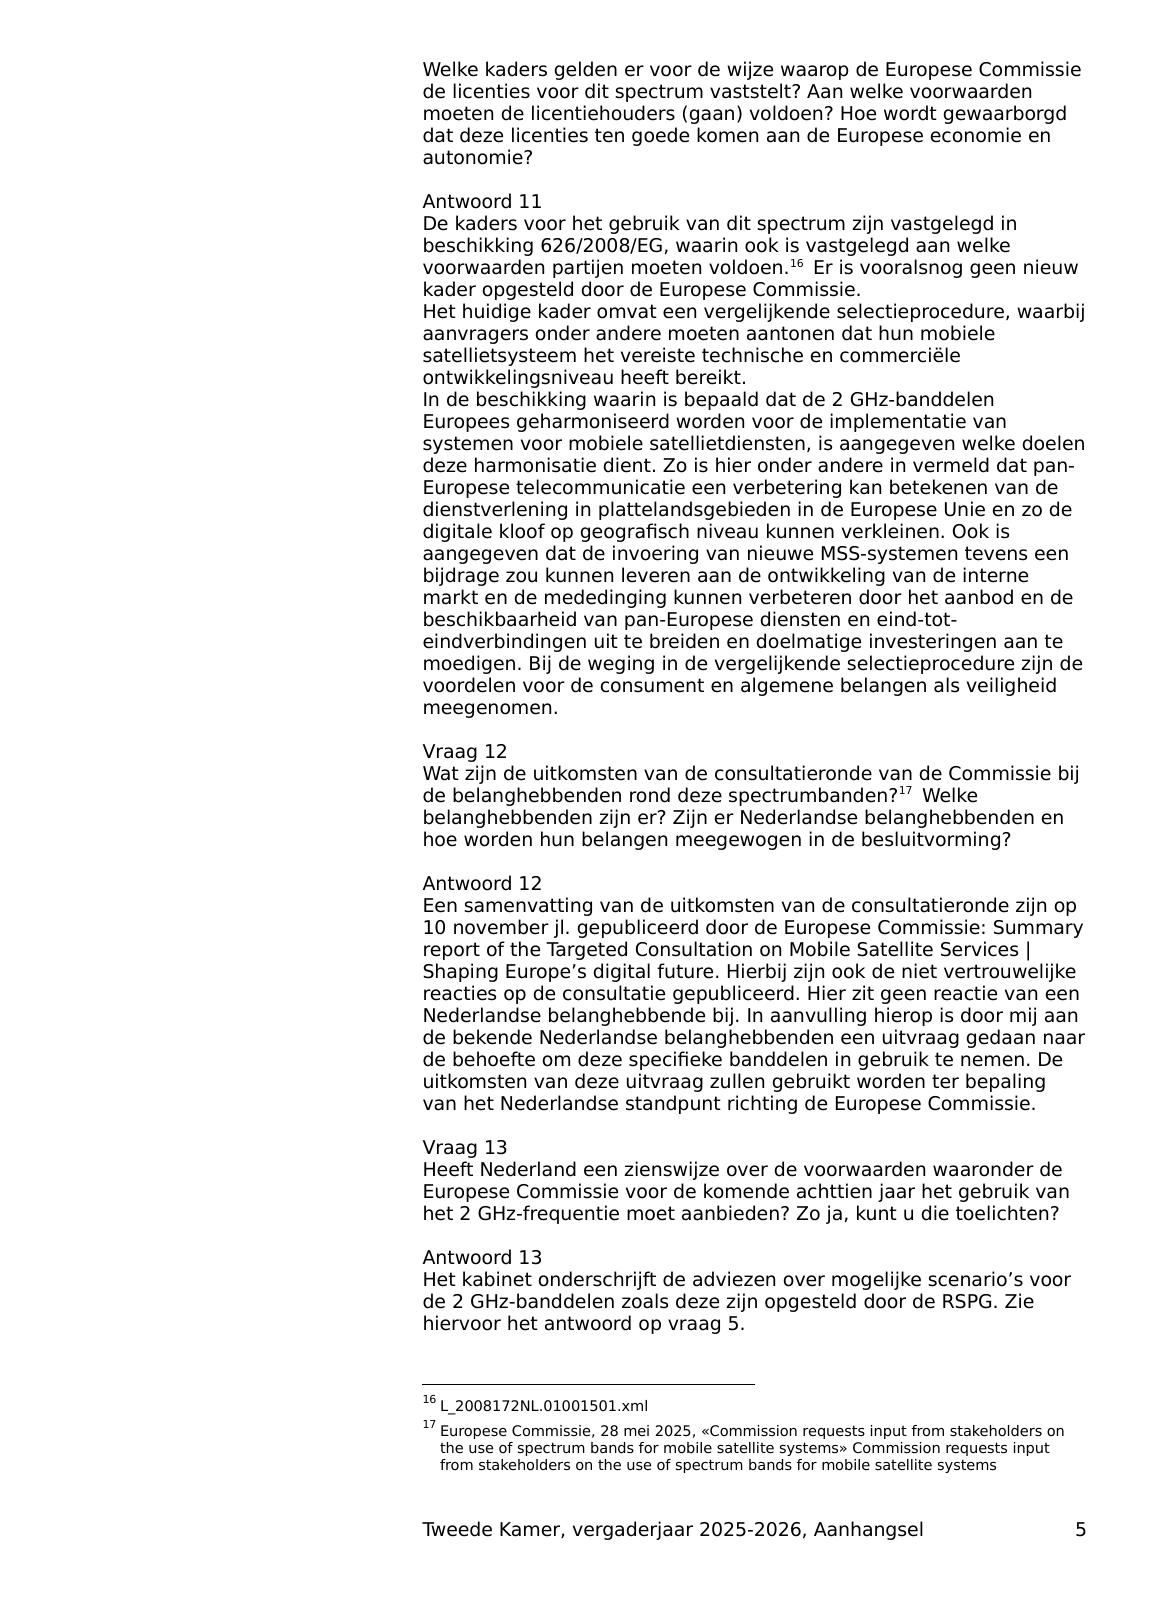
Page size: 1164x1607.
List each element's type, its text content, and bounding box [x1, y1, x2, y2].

text Het kabinet onderschrijft de adviezen over mogelijke scenario’s voor de 2 GHz-banddelen zoals deze zijn opgesteld door de RSPG. Zie hiervoor het antwoord op vraag 5. [422, 1269, 1087, 1335]
text Antwoord 11 [422, 191, 1087, 213]
text Europese Commissie, 28 mei 2025, «Commission requests input from stakeholders on the use of spectrum bands for mobile satellite systems» Commission requests input from stakeholders on the use of spectrum bands for mobile satellite systems [422, 1418, 1087, 1474]
text Vraag 12 [422, 741, 1087, 763]
text Welke kaders gelden er voor de wijze waarop de Europese Commissie de licenties voor dit spectrum vaststelt? Aan welke voorwaarden moeten de licentiehouders (gaan) voldoen? Hoe wordt gewaarborgd dat deze licenties ten goede komen aan de Europese economie en autonomie? [422, 59, 1087, 169]
text Het huidige kader omvat een vergelijkende selectieprocedure, waarbij aanvragers onder andere moeten aantonen dat hun mobiele satellietsysteem het vereiste technische en commerciële ontwikkelingsniveau heeft bereikt. [422, 301, 1087, 389]
text Antwoord 13 [422, 1247, 1087, 1269]
text Antwoord 12 [422, 873, 1087, 895]
text In de beschikking waarin is bepaald dat de 2 GHz-banddelen Europees geharmoniseerd worden voor de implementatie van systemen voor mobiele satellietdiensten, is aangegeven welke doelen deze harmonisatie dient. Zo is hier onder andere in vermeld dat pan-Europese telecommunicatie een verbetering kan betekenen van de dienstverlening in plattelandsgebieden in de Europese Unie en zo de digitale kloof op geografisch niveau kunnen verkleinen. Ook is aangegeven dat de invoering van nieuwe MSS-systemen tevens een bijdrage zou kunnen leveren aan de ontwikkeling van de interne markt en de mededinging kunnen verbeteren door het aanbod en de beschikbaarheid van pan-Europese diensten en eind-tot-eindverbindingen uit te breiden en doelmatige investeringen aan te moedigen. Bij de weging in de vergelijkende selectieprocedure zijn de voordelen voor de consument en algemene belangen als veiligheid meegenomen. [422, 389, 1087, 719]
text Vraag 13 [422, 1137, 1087, 1159]
text De kaders voor het gebruik van dit spectrum zijn vastgelegd in beschikking 626/2008/EG, waarin ook is vastgelegd aan welke voorwaarden partijen moeten voldoen. Er is vooralsnog geen nieuw kader opgesteld door de Europese Commissie. [422, 213, 1087, 301]
text Heeft Nederland een zienswijze over de voorwaarden waaronder de Europese Commissie voor de komende achttien jaar het gebruik van het 2 GHz-frequentie moet aanbieden? Zo ja, kunt u die toelichten? [422, 1159, 1087, 1225]
text L_2008172NL.01001501.xml [422, 1393, 1087, 1416]
text Wat zijn de uitkomsten van de consultatieronde van de Commissie bij de belanghebbenden rond deze spectrumbanden? Welke belanghebbenden zijn er? Zijn er Nederlandse belanghebbenden en hoe worden hun belangen meegewogen in de besluitvorming? [422, 763, 1087, 851]
text Een samenvatting van de uitkomsten van de consultatieronde zijn op 10 november jl. gepubliceerd door de Europese Commissie: Summary report of the Targeted Consultation on Mobile Satellite Services | Shaping Europe’s digital future. Hierbij zijn ook de niet vertrouwelijke reacties op de consultatie gepubliceerd. Hier zit geen reactie van een Nederlandse belanghebbende bij. In aanvulling hierop is door mij aan de bekende Nederlandse belanghebbenden een uitvraag gedaan naar de behoefte om deze specifieke banddelen in gebruik te nemen. De uitkomsten van deze uitvraag zullen gebruikt worden ter bepaling van het Nederlandse standpunt richting de Europese Commissie. [422, 895, 1087, 1115]
